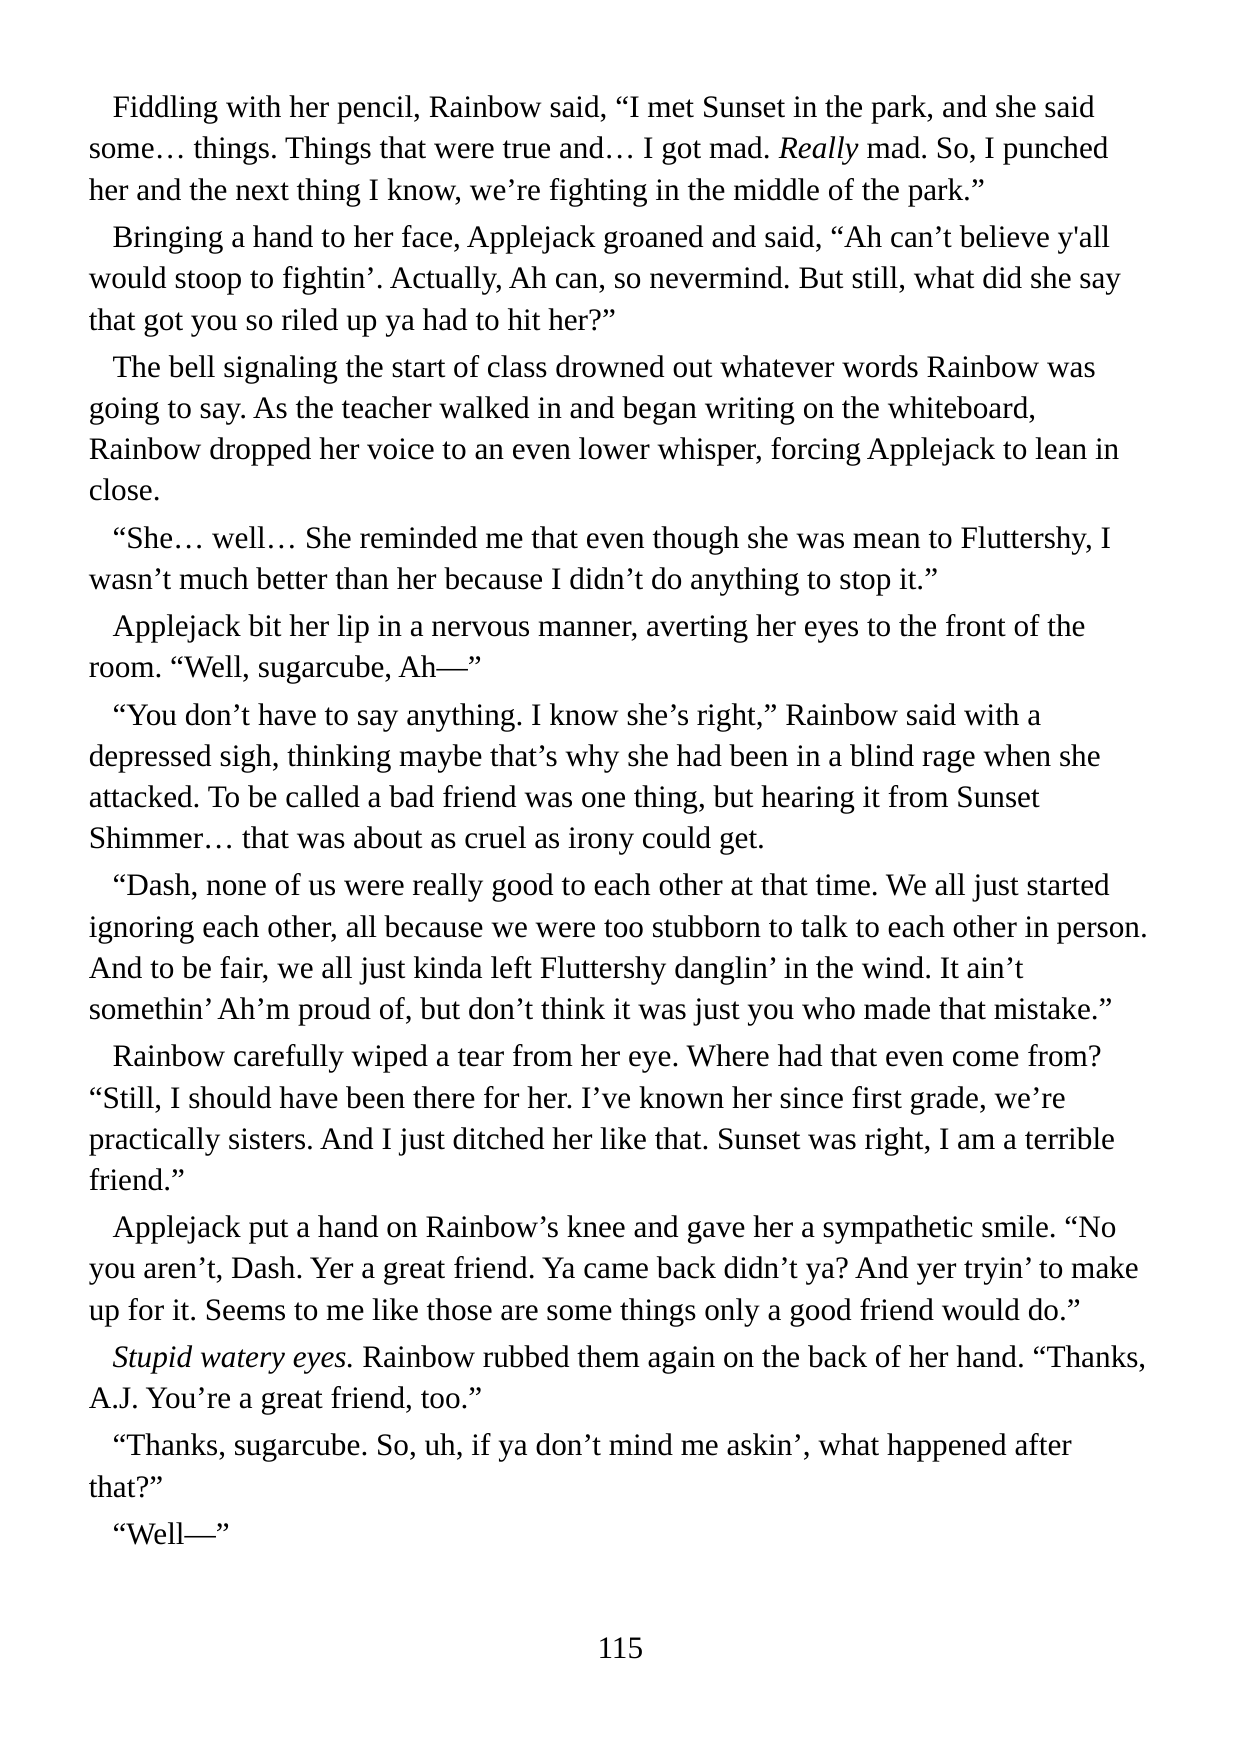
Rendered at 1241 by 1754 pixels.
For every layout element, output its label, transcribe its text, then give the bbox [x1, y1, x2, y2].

text “You don’t have to say anything. I know she’s right,” Rainbow said with a depressed sigh, thinking maybe that’s why she had been in a blind rage when she attacked. To be called a bad friend was one thing, but hearing it from Sunset Shimmer… that was about as cruel as irony could get. [88, 696, 1152, 855]
text “Well—” [88, 1515, 1152, 1551]
text Applejack put a hand on Rainbow’s knee and gave her a sympathetic smile. “No you aren’t, Dash. Yer a great friend. Ya came back didn’t ya? And yer tryin’ to make up for it. Seems to me like those are some things only a good friend would do.” [88, 1208, 1152, 1327]
text Fiddling with her pencil, Rainbow said, “I met Sunset in the park, and she said some… things. Things that were true and… I got mad. Really mad. So, I punched her and the next thing I know, we’re fighting in the middle of the park.” [88, 88, 1152, 207]
text The bell signaling the start of class drowned out whatever words Rainbow was going to say. As the teacher walked in and began writing on the whiteboard, Rainbow dropped her voice to an even lower whisper, forcing Applejack to lean in close. [88, 348, 1152, 508]
text “Thanks, sugarcube. So, uh, if ya don’t mind me askin’, what happened after that?” [88, 1427, 1152, 1504]
text “Dash, none of us were really good to each other at that time. We all just started ignoring each other, all because we were too stubborn to talk to each other in person. And to be fair, we all just kinda left Fluttershy danglin’ in the wind. It ain’t somethin’ Ah’m proud of, but don’t think it was just you who made that mistake.” [88, 867, 1152, 1026]
text “She… well… She reminded me that even though she was mean to Fluttershy, I wasn’t much better than her because I didn’t do anything to stop it.” [88, 519, 1152, 596]
text Rainbow carefully wiped a tear from her eye. Where had that even come from? “Still, I should have been there for her. I’ve known her since first grade, we’re practically sisters. And I just ditched her like that. Sunset was right, I am a terrible friend.” [88, 1038, 1152, 1197]
text Bringing a hand to her face, Applejack groaned and said, “Ah can’t believe y'all would stoop to fightin’. Actually, Ah can, so nevermind. But still, what did she say that got you so riled up ya had to hit her?” [88, 218, 1152, 337]
text Stupid watery eyes. Rainbow rubbed them again on the back of her hand. “Thanks, A.J. You’re a great friend, too.” [88, 1338, 1152, 1415]
text Applejack bit her lip in a nervous manner, averting her eyes to the front of the room. “Well, sugarcube, Ah—” [88, 607, 1152, 684]
